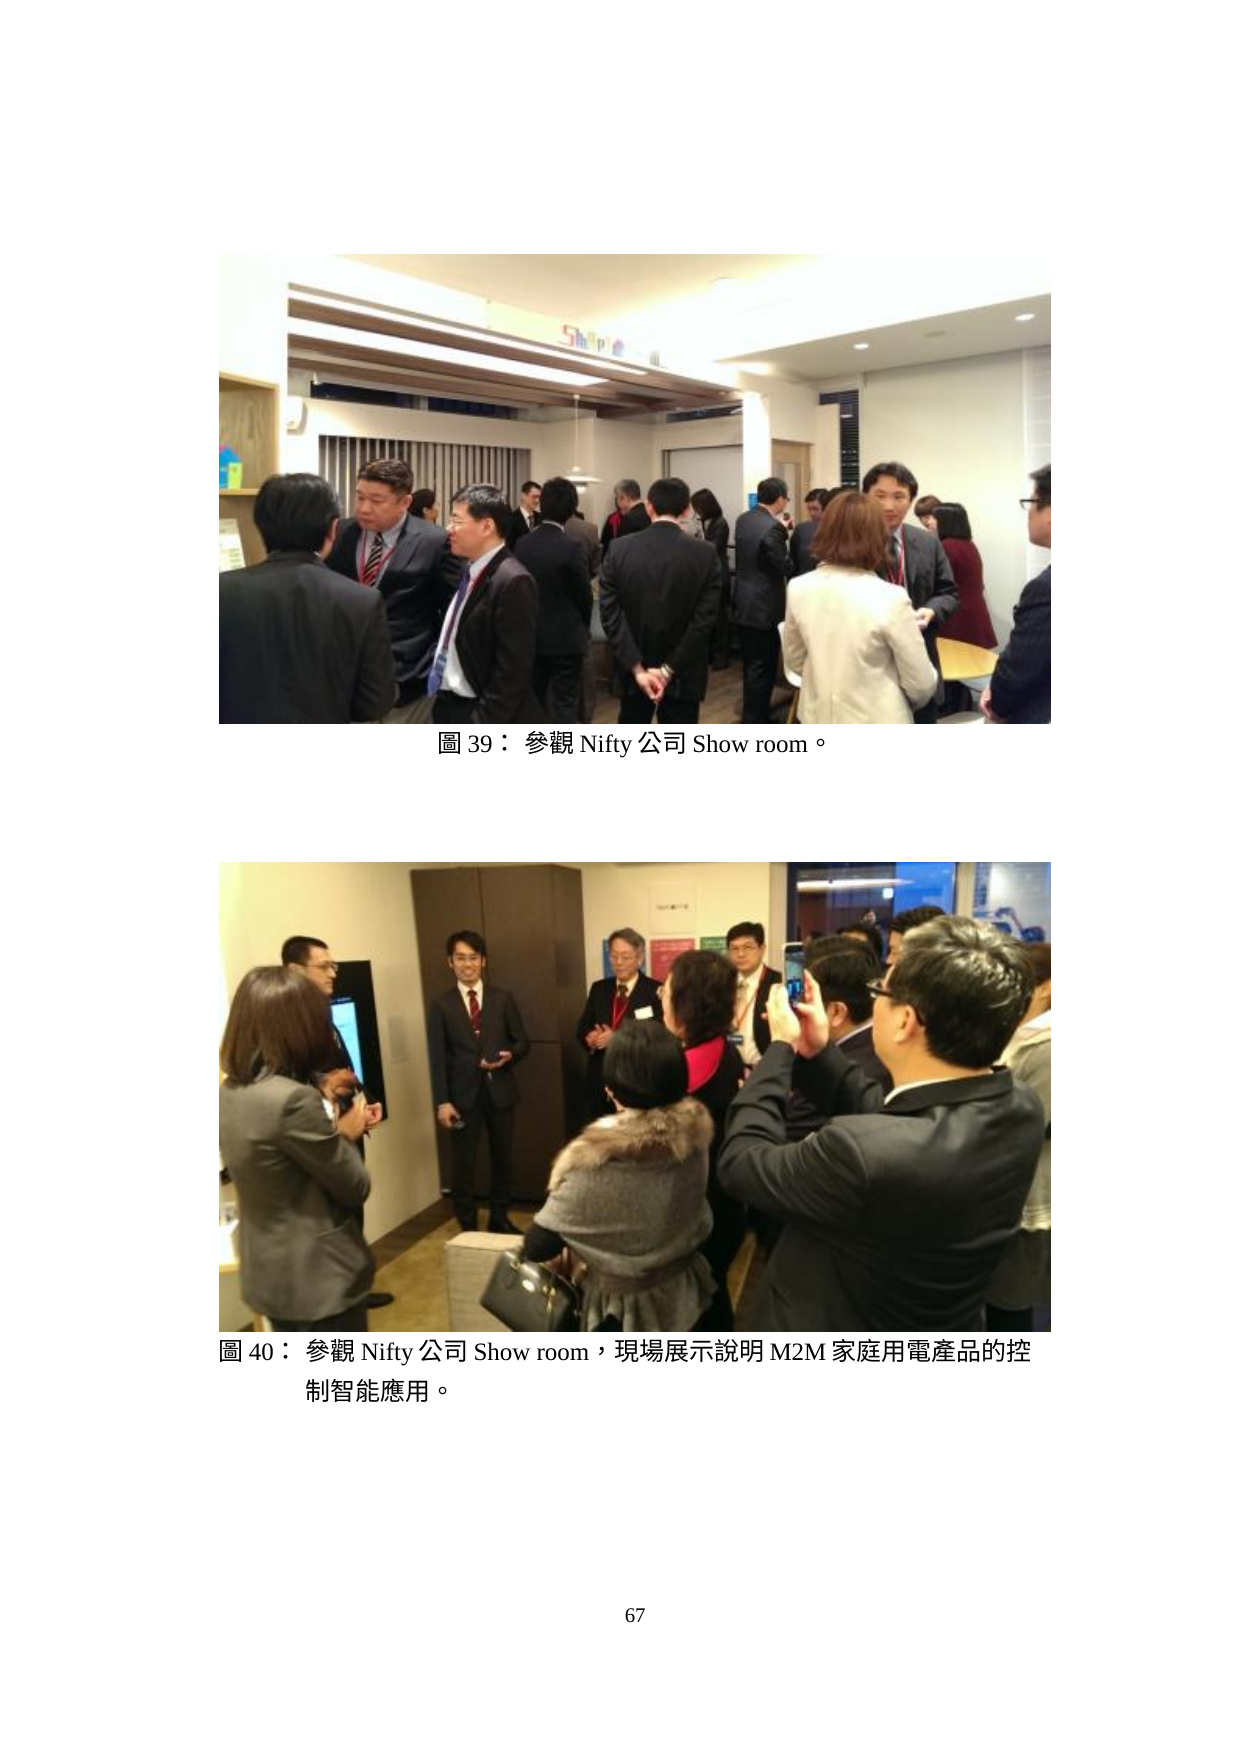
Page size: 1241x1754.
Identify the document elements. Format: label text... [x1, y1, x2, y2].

table_cell 參觀Nifty公司Show room，現場展示說明M2M家庭用電產品的控制智能應用。 [207, 1331, 1063, 1407]
picture [219, 862, 1051, 1332]
table_cell 參觀Nifty公司Show room。 [207, 723, 1063, 782]
table_cell [207, 782, 1063, 1331]
table_header [207, 192, 1063, 723]
picture [219, 254, 1051, 724]
